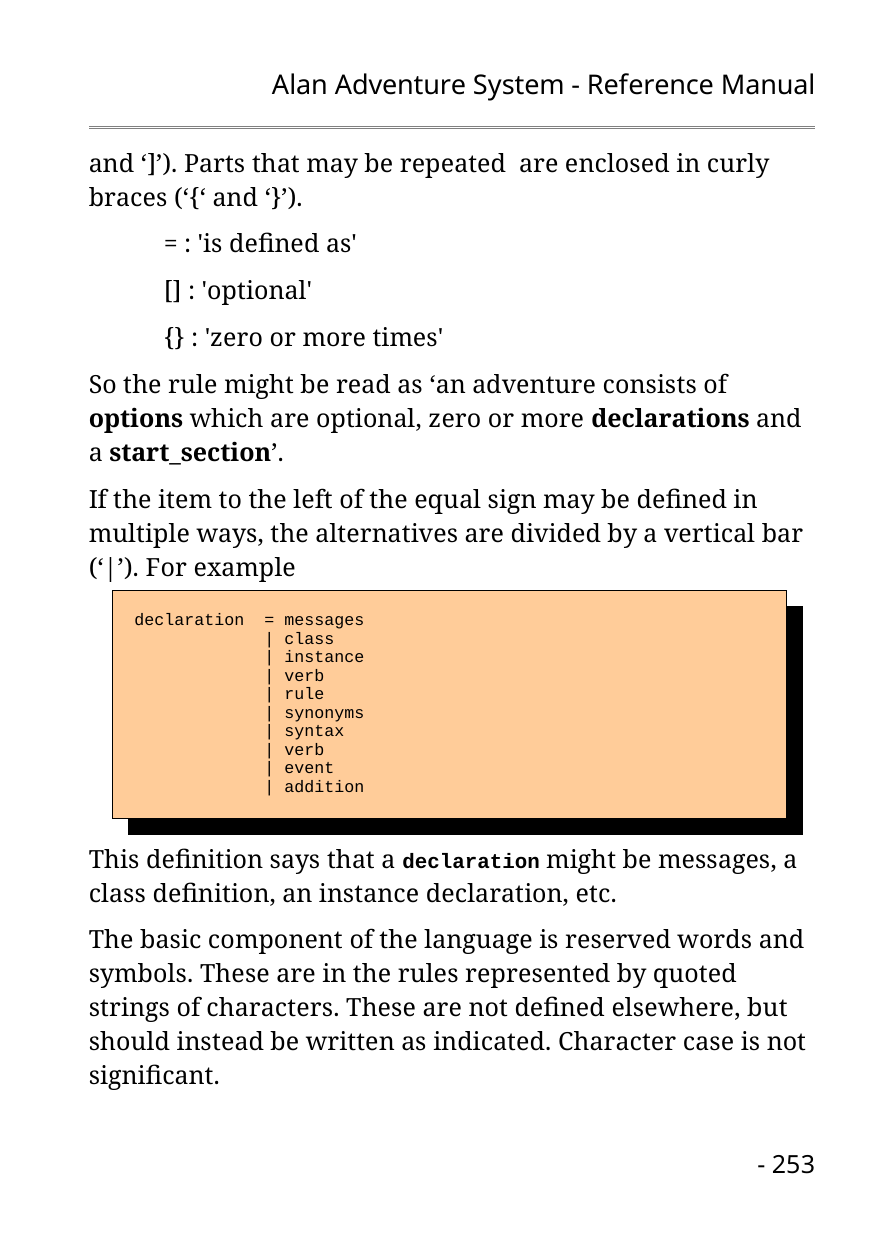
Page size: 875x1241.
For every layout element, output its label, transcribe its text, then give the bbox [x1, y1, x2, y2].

text = : 'is defined as' [163, 226, 815, 260]
text and ‘]’). Parts that may be repeated are enclosed in curly braces (‘{‘ and ‘}’). [88, 146, 815, 213]
text So the rule might be read as ‘an adventure consists of options which are optional, zero or more declarations and a start_section’. [88, 367, 815, 469]
text {} : 'zero or more times' [163, 320, 815, 354]
text declaration = messages | class | instance | verb | rule | synonyms | syntax | verb | event | addition [113, 591, 786, 818]
text If the item to the left of the equal sign may be defined in multiple ways, the alternatives are divided by a vertical bar (‘|’). For example [88, 482, 815, 584]
text This definition says that a declaration might be messages, a class definition, an instance declaration, etc. [88, 842, 815, 909]
text [] : 'optional' [163, 273, 815, 307]
text The basic component of the language is reserved words and symbols. These are in the rules represented by quoted strings of characters. These are not defined elsewhere, but should instead be written as indicated. Character case is not significant. [88, 922, 815, 1092]
